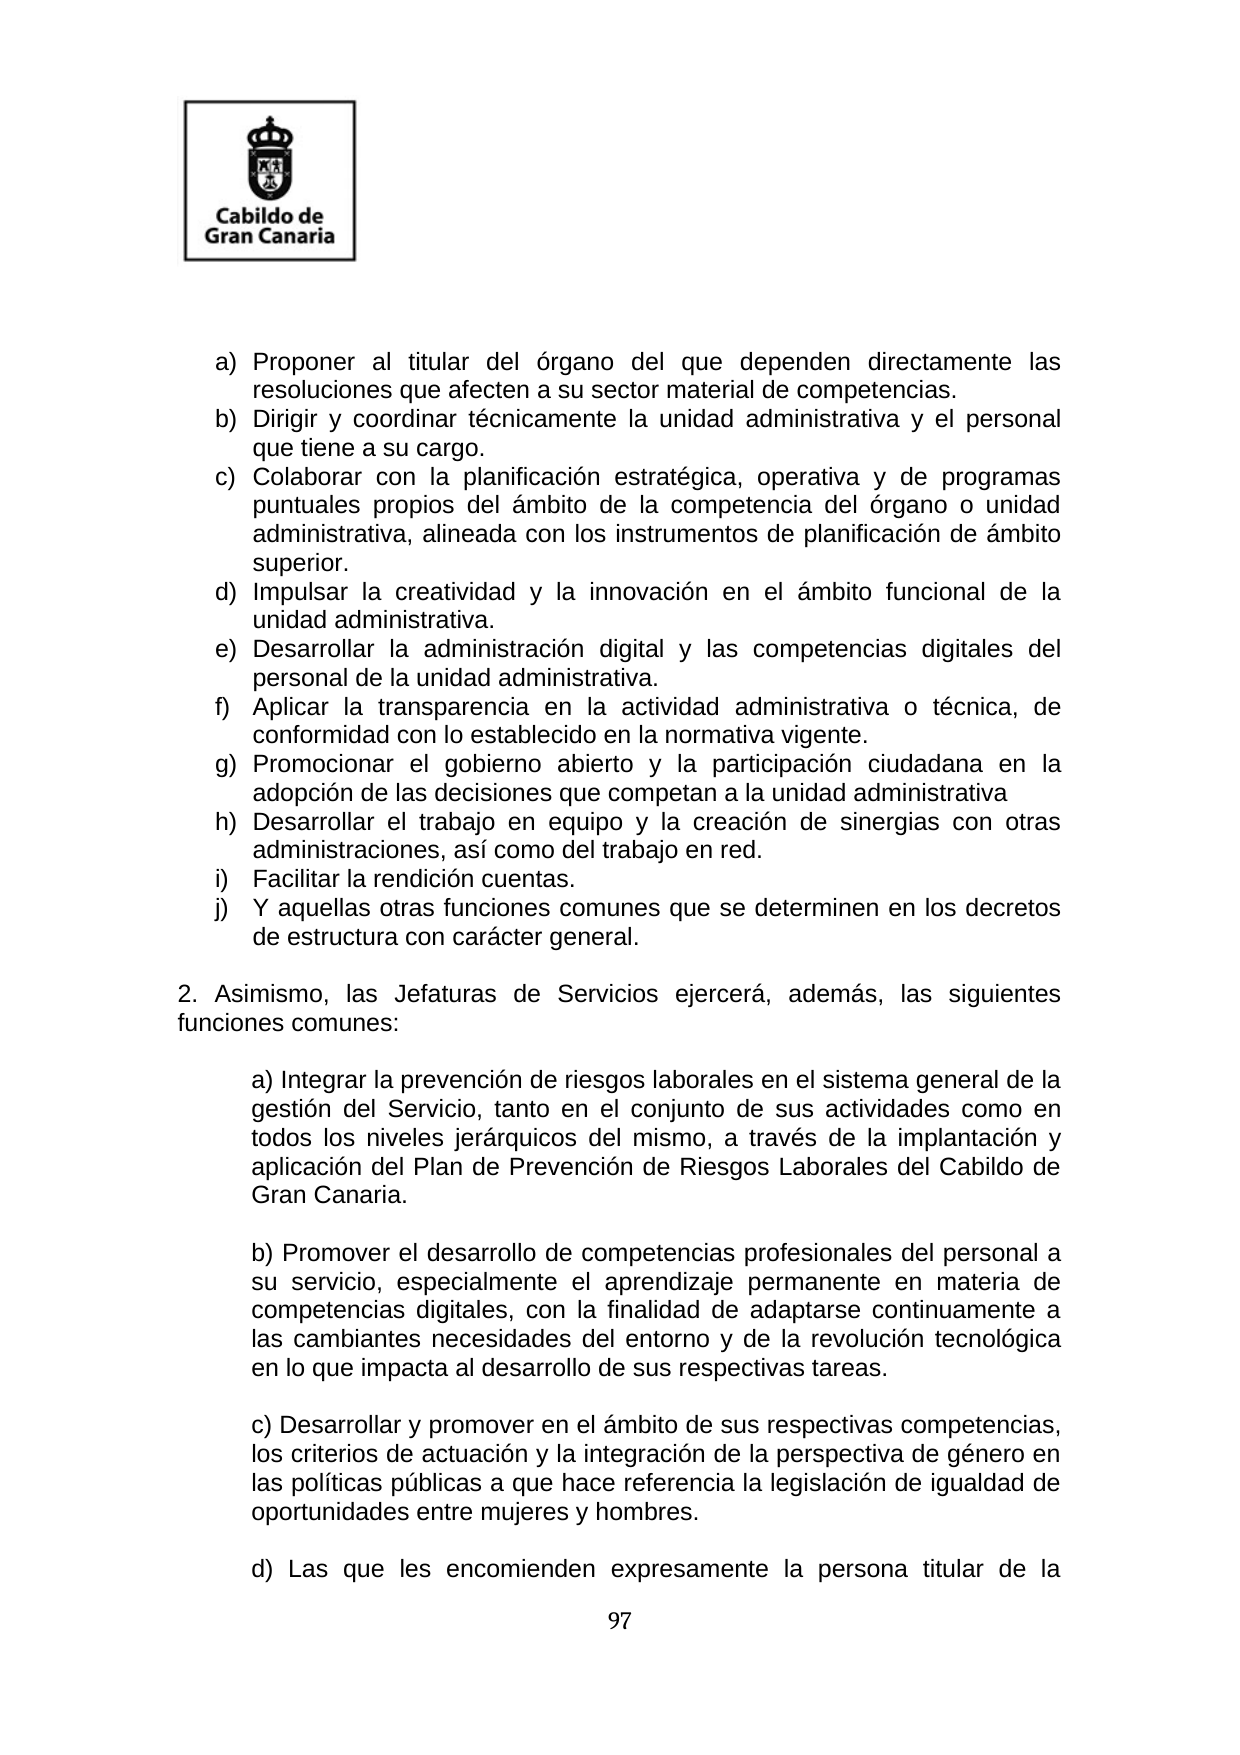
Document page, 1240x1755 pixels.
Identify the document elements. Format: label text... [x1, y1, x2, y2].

text 2. Asimismo, las Jefaturas de Servicios ejercerá, además, las siguientes funciones comunes: [177, 979, 1062, 1036]
list Promocionar el gobierno abierto y la participación ciudadana en la adopción de las decisiones que competan a la unidad administrativa [215, 749, 1062, 806]
text d) Las que les encomienden expresamente la persona titular de la [251, 1554, 1062, 1583]
list Dirigir y coordinar técnicamente la unidad administrativa y el personal que tiene a su cargo. [215, 404, 1062, 461]
text b) Promover el desarrollo de competencias profesionales del personal a su servicio, especialmente el aprendizaje permanente en materia de competencias digitales, con la finalidad de adaptarse continuamente a las cambiantes necesidades del entorno y de la revolución tecnológica en lo que impacta al desarrollo de sus respectivas tareas. [251, 1238, 1062, 1381]
list Proponer al titular del órgano del que dependen directamente las resoluciones que afecten a su sector material de competencias. [215, 346, 1062, 404]
list Facilitar la rendición cuentas. [215, 864, 1062, 893]
text a) Integrar la prevención de riesgos laborales en el sistema general de la gestión del Servicio, tanto en el conjunto de sus actividades como en todos los niveles jerárquicos del mismo, a través de la implantación y aplicación del Plan de Prevención de Riesgos Laborales del Cabildo de Gran Canaria. [251, 1065, 1062, 1209]
text c) Desarrollar y promover en el ámbito de sus respectivas competencias, los criterios de actuación y la integración de la perspectiva de género en las políticas públicas a que hace referencia la legislación de igualdad de oportunidades entre mujeres y hombres. [251, 1410, 1062, 1525]
list Impulsar la creatividad y la innovación en el ámbito funcional de la unidad administrativa. [215, 576, 1062, 634]
list Desarrollar el trabajo en equipo y la creación de sinergias con otras administraciones, así como del trabajo en red. [215, 806, 1062, 864]
list Aplicar la transparencia en la actividad administrativa o técnica, de conformidad con lo establecido en la normativa vigente. [215, 691, 1062, 749]
list Y aquellas otras funciones comunes que se determinen en los decretos de estructura con carácter general. [215, 893, 1062, 950]
list Colaborar con la planificación estratégica, operativa y de programas puntuales propios del ámbito de la competencia del órgano o unidad administrativa, alineada con los instrumentos de planificación de ámbito superior. [215, 461, 1062, 576]
list Desarrollar la administración digital y las competencias digitales del personal de la unidad administrativa. [215, 634, 1062, 691]
